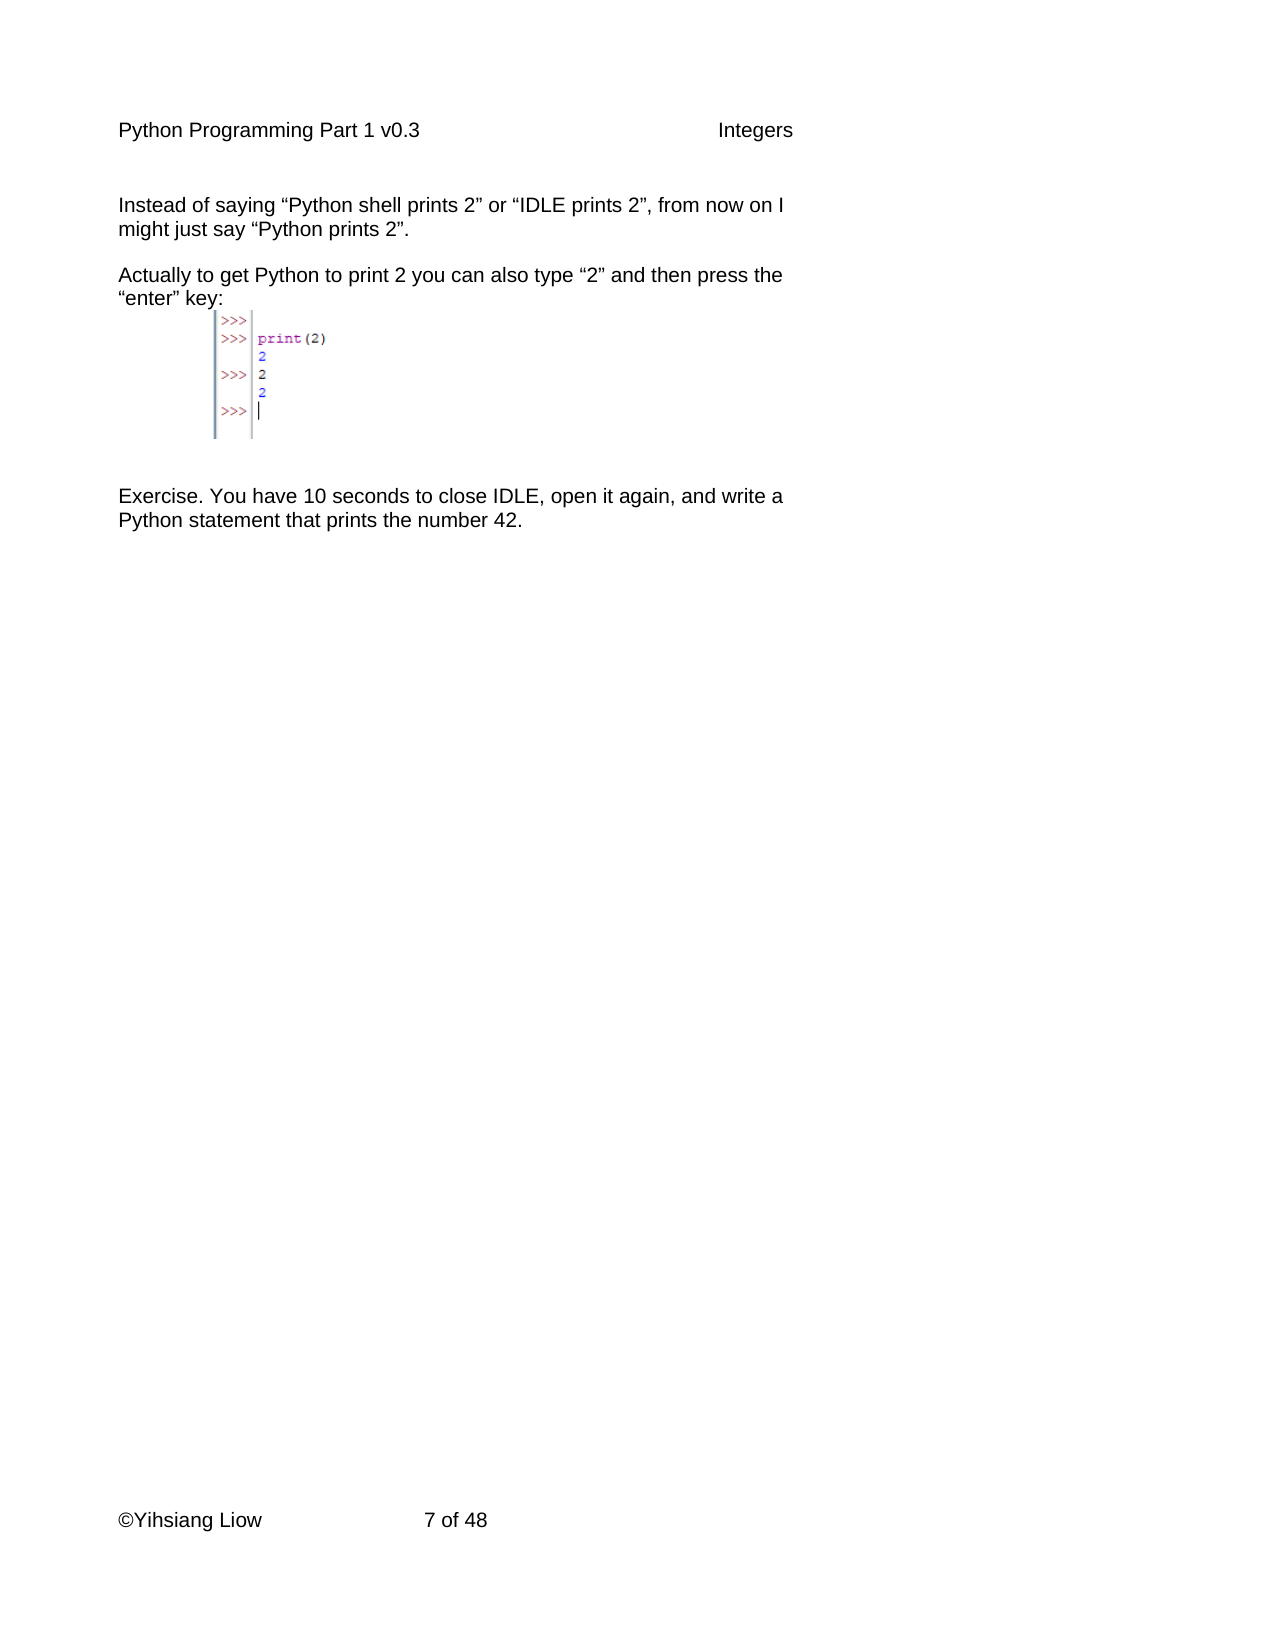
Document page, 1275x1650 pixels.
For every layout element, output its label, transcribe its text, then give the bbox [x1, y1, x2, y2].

text Actually to get Python to print 2 you can also type “2” and then press the “enter” key: [118, 264, 793, 310]
text Exercise. You have 10 seconds to close IDLE, open it again, and write a Python statement that prints the number 42. [118, 485, 793, 531]
text Instead of saying “Python shell prints 2” or “IDLE prints 2”, from now on I might just say “Python prints 2”. [118, 194, 793, 241]
picture [213, 310, 377, 439]
